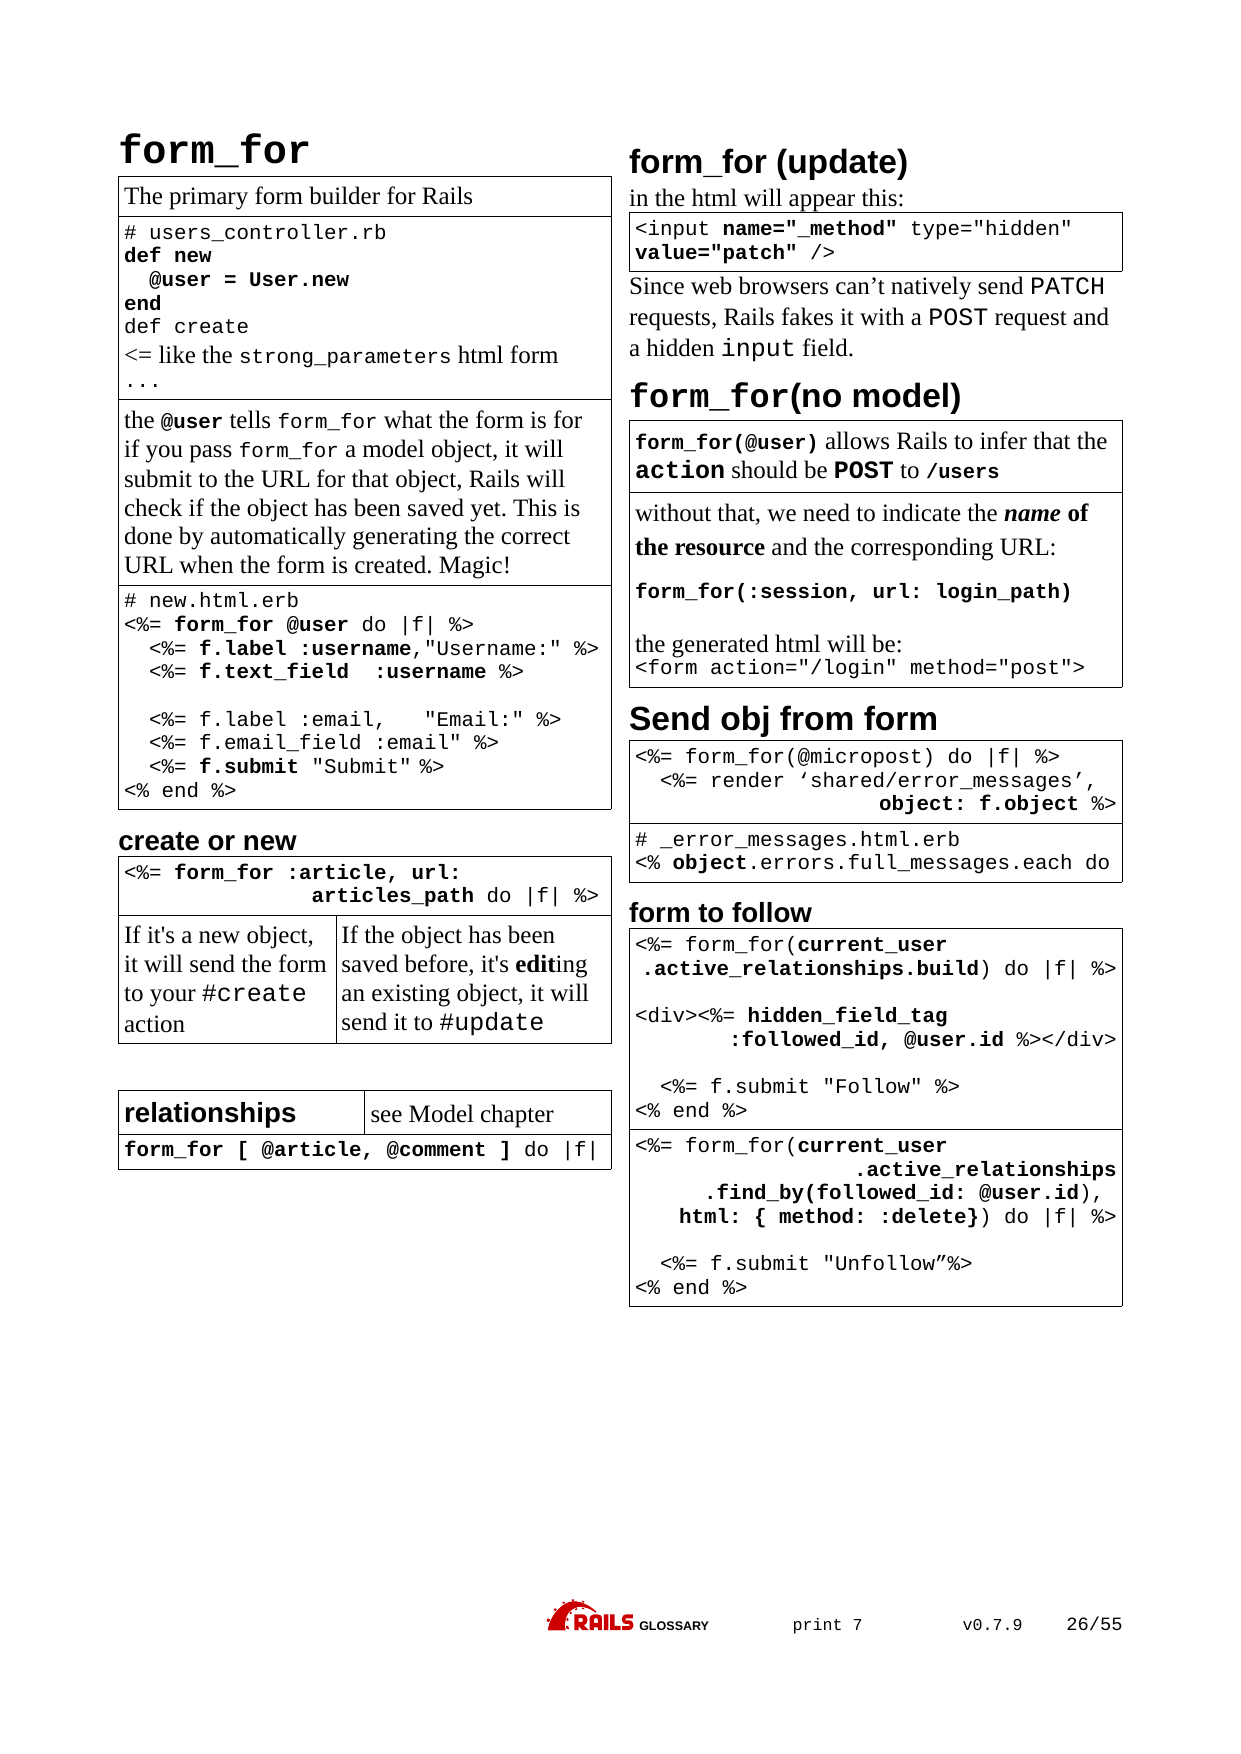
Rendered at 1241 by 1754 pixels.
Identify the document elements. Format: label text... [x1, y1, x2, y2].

table_cell If the object has been saved before, it's editing an existing object, it will send it to #update [337, 916, 611, 1043]
table_cell without that, we need to indicate the name of the resource and the corresponding URL: form_for(:session, url: login_path) the generated html will be: <form action="/login" method="post"> [630, 493, 1122, 687]
table_cell # users_controller.rb def new @user = User.new end def create <= like the strong_parameters html form ... [119, 217, 611, 399]
table_header relationships [119, 1091, 364, 1133]
table_cell the @user tells form_for what the form is for if you pass form_for a model object, it will submit to the URL for that object, Rails will check if the object has been saved yet. This is done by automatically generating the correct URL when the form is created. Magic! [119, 400, 611, 585]
subtitle form_for (update) [629, 142, 1122, 181]
text in the html will appear this: [629, 183, 1122, 212]
table_header <%= form_for :article, url: articles_path do |f| %> [119, 857, 611, 915]
table_header <%= form_for(current_user .active_relationships.build) do |f| %> <div><%= hidden_field_tag :followed_id, @user.id %></div> <%= f.submit "Follow" %> <% end %> [630, 929, 1122, 1129]
table_cell # _error_messages.html.erb <% object.errors.full_messages.each do [630, 824, 1122, 882]
table_header form_for [ @article, @comment ] do |f| [119, 1135, 611, 1169]
table_header see Model chapter [365, 1091, 611, 1133]
table_cell # new.html.erb <%= form_for @user do |f| %> <%= f.label :username,"Username:" %> <%= f.text_field :username %> <%= f.label :email, "Email:" %> <%= f.email_field :email" %> <%= f.submit "Submit" %> <% end %> [119, 586, 611, 809]
subtitle form to follow [629, 896, 1122, 928]
subtitle Send obj from form [629, 699, 1122, 737]
subtitle form_for [118, 130, 611, 176]
table_cell <%= form_for(current_user .active_relationships .find_by(followed_id: @user.id), html: { method: :delete}) do |f| %> <%= f.submit "Unfollow”%> <% end %> [630, 1130, 1122, 1306]
table_header The primary form builder for Rails [119, 177, 611, 216]
text Since web browsers can’t natively send PATCH requests, Rails fakes it with a POST request and a hidden input field. [629, 272, 1122, 364]
table_header <%= form_for(@micropost) do |f| %> <%= render ‘shared/error_messages’, object: f.object %> [630, 741, 1122, 823]
table_cell If it's a new object, it will send the form to your #create action [119, 916, 336, 1043]
subtitle form_for(no model) [629, 375, 1122, 417]
subtitle create or new [118, 824, 611, 856]
table_header form_for(@user) allows Rails to infer that the action should be POST to /users [630, 421, 1122, 492]
table_header <input name="_method" type="hidden" value="patch" /> [630, 213, 1122, 271]
